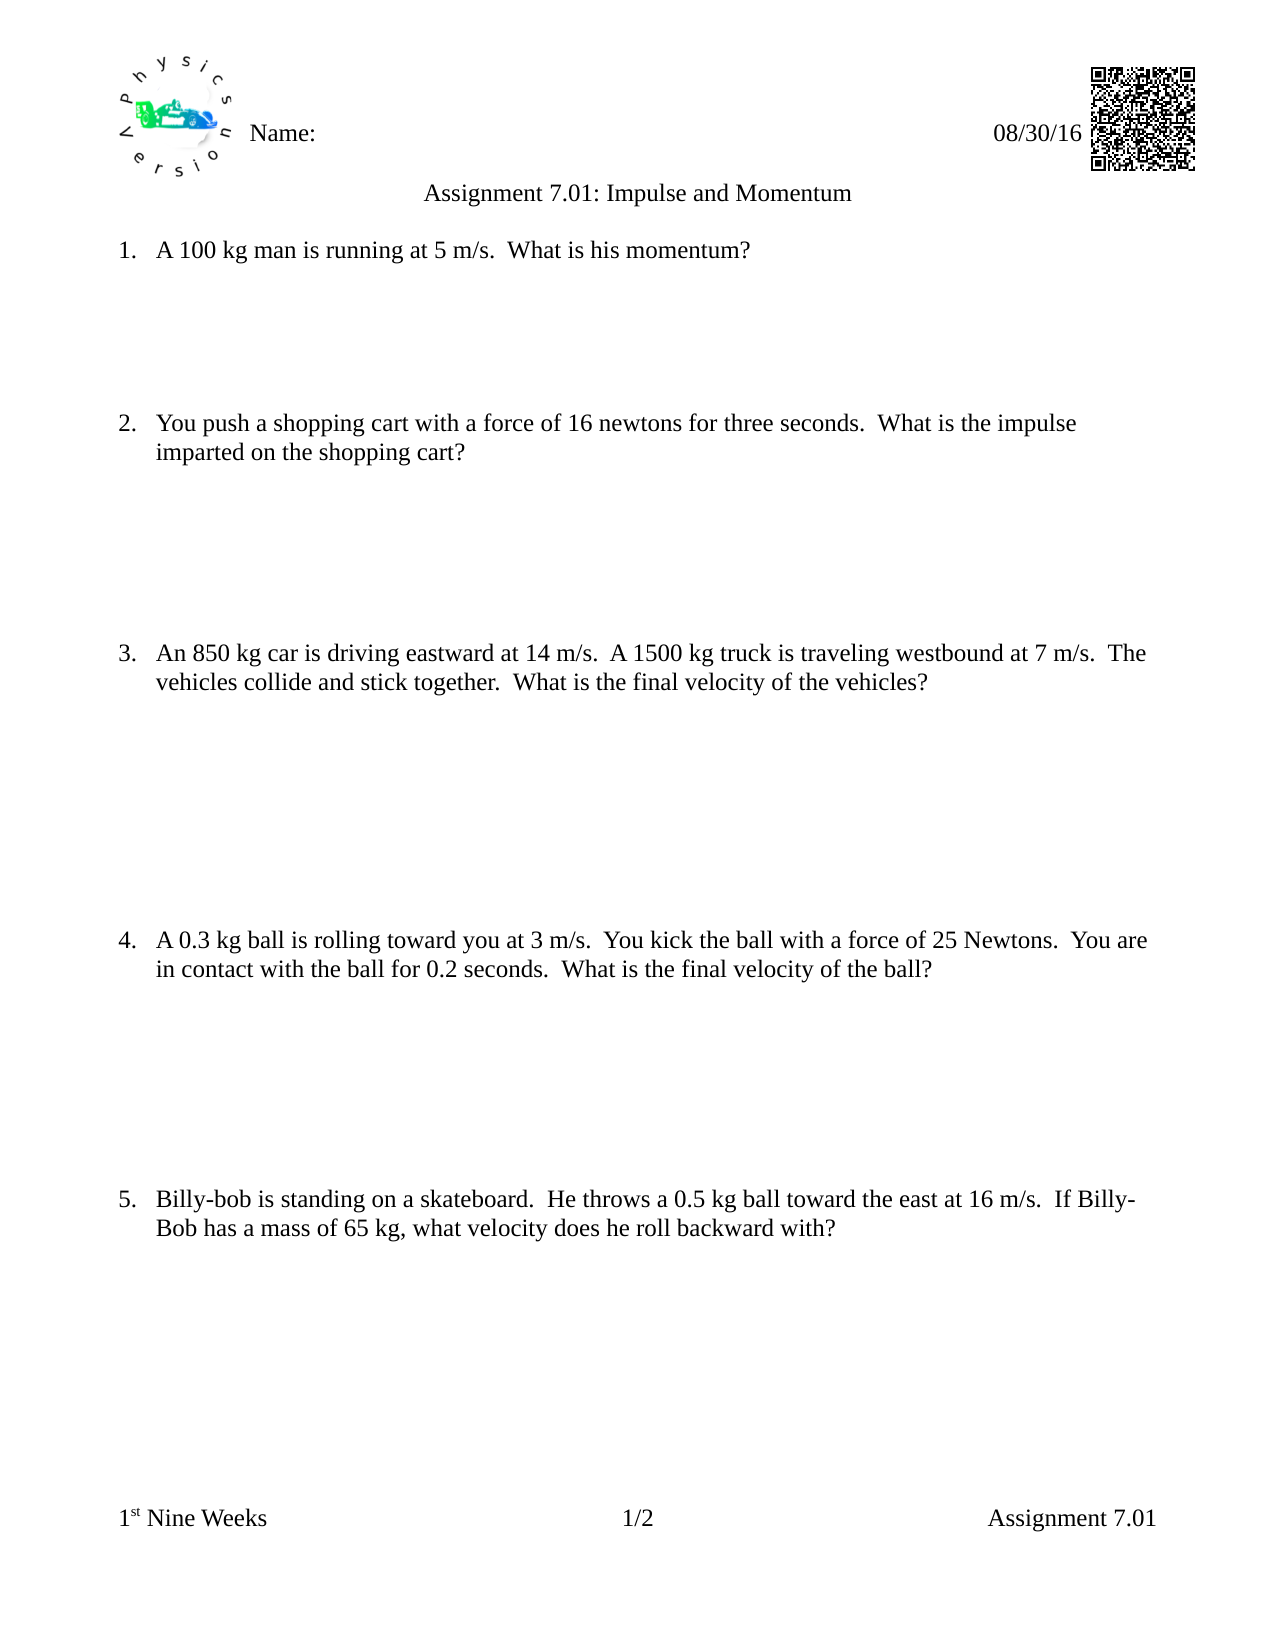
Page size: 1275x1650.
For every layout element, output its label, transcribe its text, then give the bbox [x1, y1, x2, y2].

picture [1082, 58, 1203, 179]
text Assignment 7.01: Impulse and Momentum [118, 176, 1157, 207]
list A 100 kg man is running at 5 m/s. What is his momentum? [118, 236, 1157, 264]
picture [119, 56, 232, 177]
list A 0.3 kg ball is rolling toward you at 3 m/s. You kick the ball with a force of 25 Newtons. You are in contact with the ball for 0.2 seconds. What is the final velocity of the ball? [118, 926, 1157, 983]
list You push a shopping cart with a force of 16 newtons for three seconds. What is the impulse imparted on the shopping cart? [118, 408, 1157, 466]
list Billy-bob is standing on a skateboard. He throws a 0.5 kg ball toward the east at 16 m/s. If Billy-Bob has a mass of 65 kg, what velocity does he roll backward with? [118, 1184, 1157, 1242]
list An 850 kg car is driving eastward at 14 m/s. A 1500 kg truck is traveling westbound at 7 m/s. The vehicles collide and stick together. What is the final velocity of the vehicles? [118, 638, 1157, 696]
